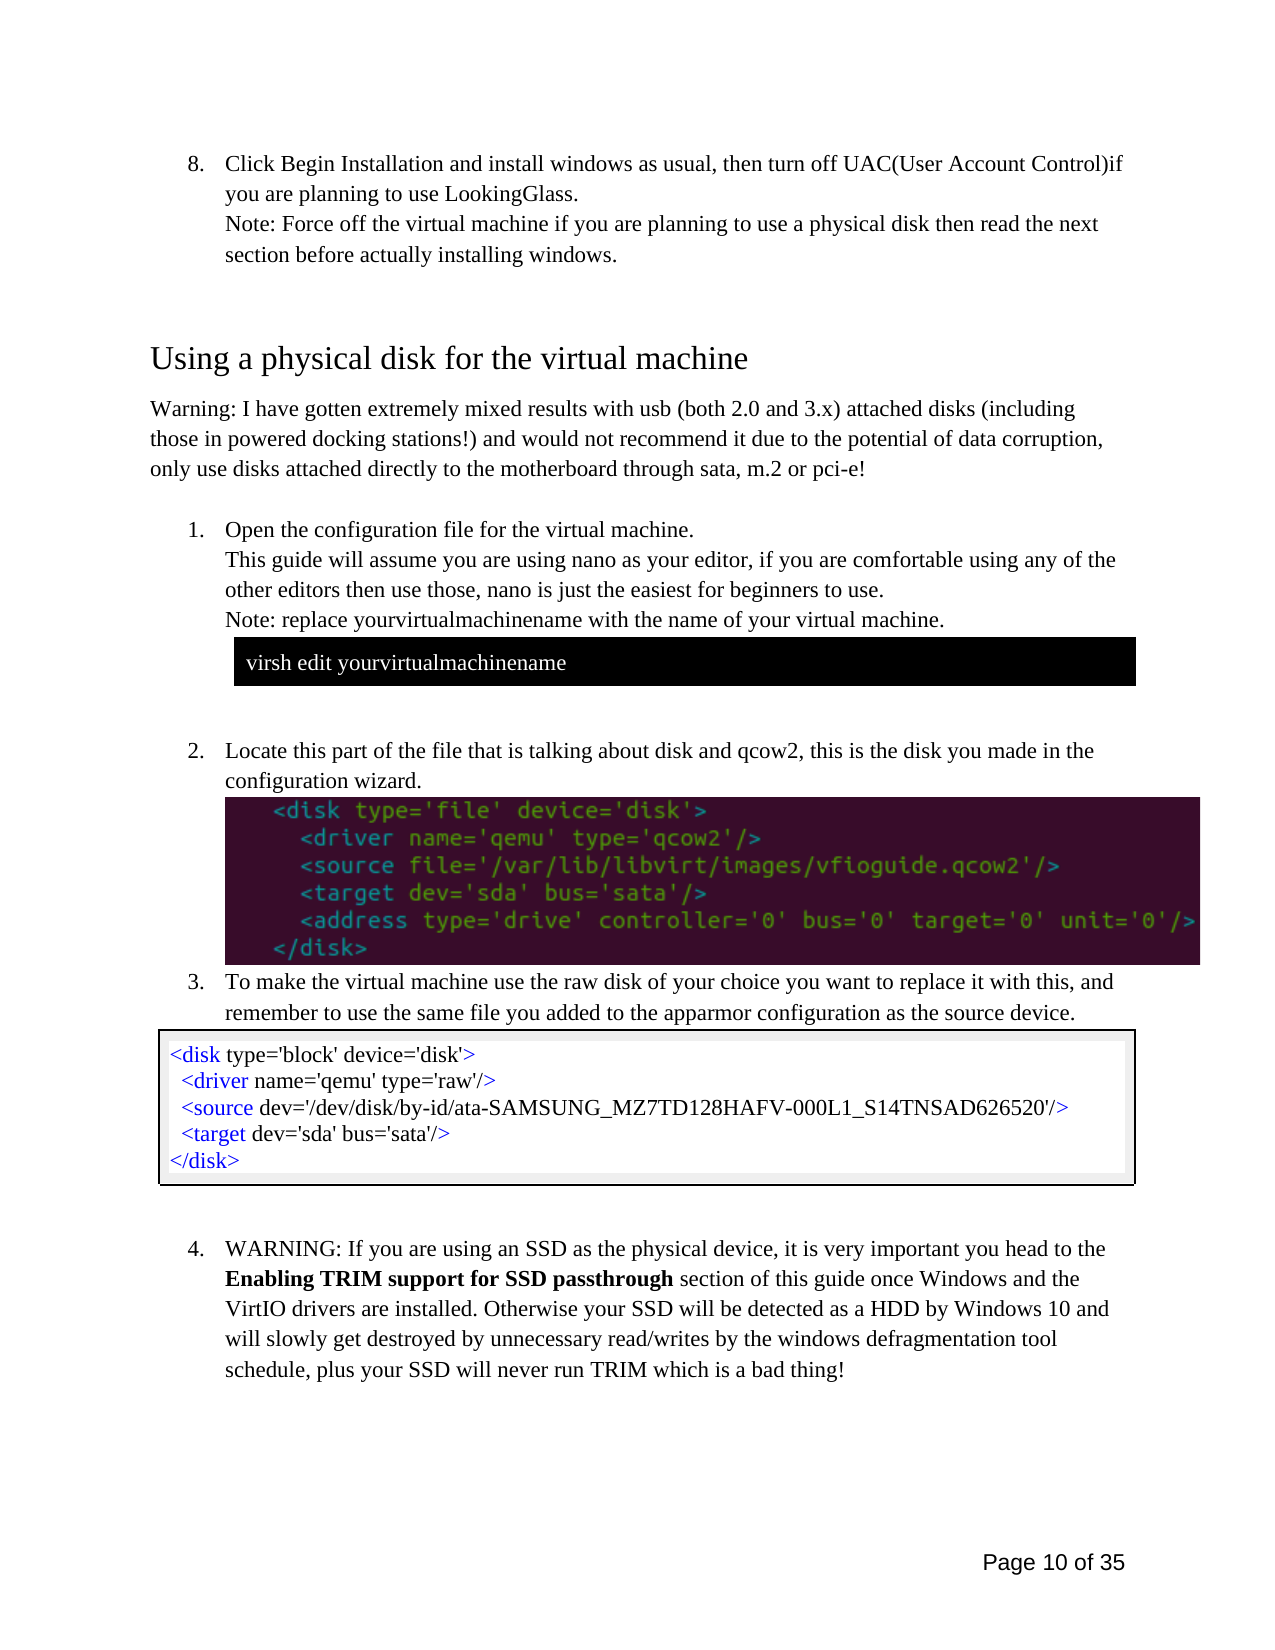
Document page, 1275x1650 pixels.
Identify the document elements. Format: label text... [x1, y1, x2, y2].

list Click Begin Installation and install windows as usual, then turn off UAC(User Account Control)if you are planning to use LookingGlass. Note: Force off the virtual machine if you are planning to use a physical disk then read the next section before actually installing windows. [187, 150, 1125, 267]
list Open the configuration file for the virtual machine. This guide will assume you are using nano as your editor, if you are comfortable using any of the other editors then use those, nano is just the easiest for beginners to use. Note: replace yourvirtualmachinename with the name of your virtual machine. [187, 516, 1125, 633]
subtitle Using a physical disk for the virtual machine [150, 338, 1125, 377]
table_header virsh edit yourvirtualmachinename [236, 639, 1134, 686]
list To make the virtual machine use the raw disk of your choice you want to replace it with this, and remember to use the same file you added to the apparmor configuration as the source device. [187, 968, 1125, 1025]
picture [225, 797, 1200, 965]
list WARNING: If you are using an SSD as the physical device, it is very important you head to the Enabling TRIM support for SSD passthrough section of this guide once Windows and the VirtIO drivers are installed. Otherwise your SSD will be detected as a HDD by Windows 10 and will slowly get destroyed by unnecessary read/writes by the windows defragmentation tool schedule, plus your SSD will never run TRIM which is a bad thing! [187, 1235, 1125, 1412]
table_header <disk type='block' device='disk'> <driver name='qemu' type='raw'/> <source dev='/dev/disk/by-id/ata-SAMSUNG_MZ7TD128HAFV-000L1_S14TNSAD626520'/> <target dev='sda' bus='sata'/> </disk> [160, 1031, 1134, 1183]
text Warning: I have gotten extremely mixed results with usb (both 2.0 and 3.x) attached disks (including those in powered docking stations!) and would not recommend it due to the potential of data corruption, only use disks attached directly to the motherboard through sata, m.2 or pci-e! [150, 395, 1125, 482]
table_cell [160, 1186, 1134, 1233]
list Locate this part of the file that is talking about disk and qcow2, this is the disk you made in the configuration wizard. [187, 737, 1125, 797]
table_cell [236, 688, 1134, 735]
